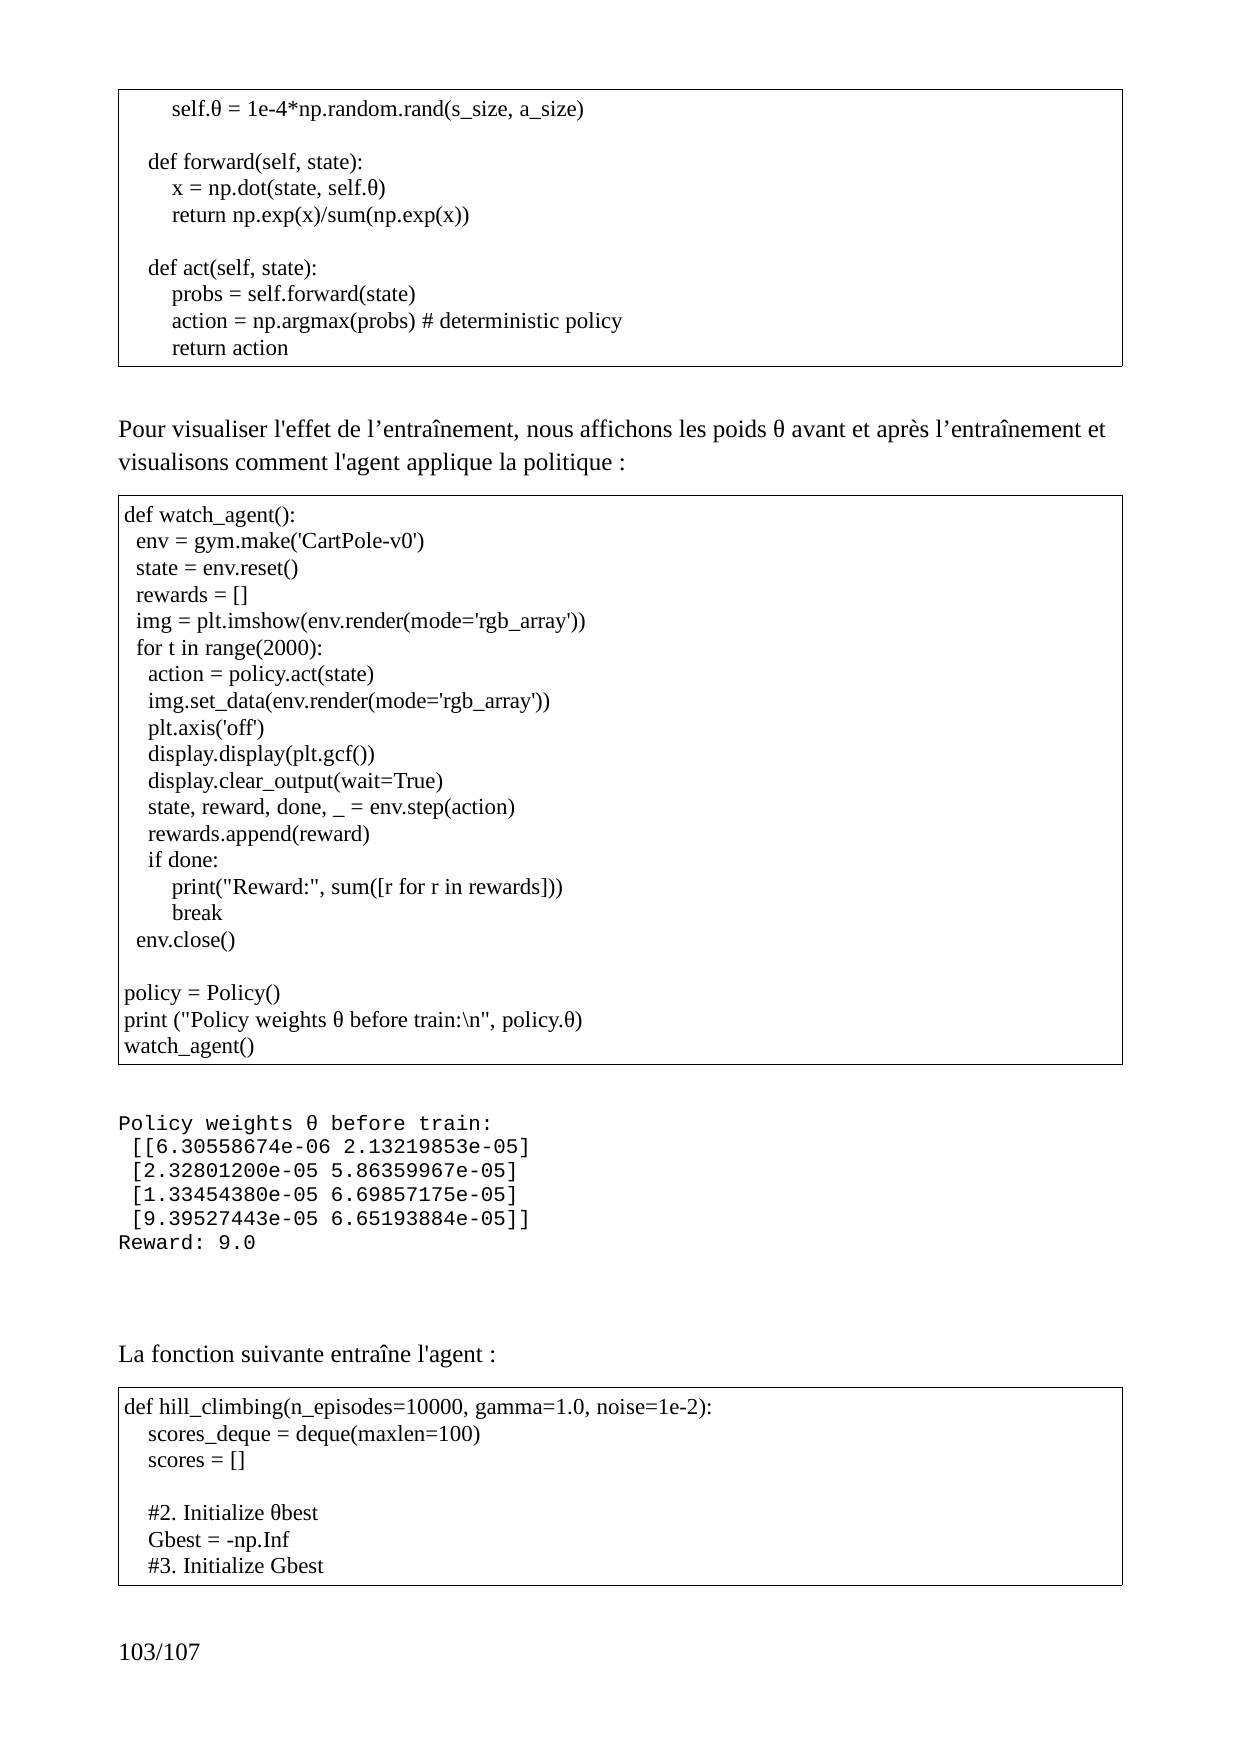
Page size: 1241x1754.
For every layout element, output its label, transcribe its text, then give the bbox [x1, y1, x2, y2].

table_header self.θ = 1e-4*np.random.rand(s_size, a_size) def forward(self, state): x = np.dot(state, self.θ) return np.exp(x)/sum(np.exp(x)) def act(self, state): probs = self.forward(state) action = np.argmax(probs) # deterministic policy return action [119, 90, 1122, 366]
text [2.32801200e-05 5.86359967e-05] [118, 1160, 1122, 1184]
table_header def hill_climbing(n_episodes=10000, gamma=1.0, noise=1e-2): scores_deque = deque(maxlen=100) scores = [] #2. Initialize θbest Gbest = -np.Inf #3. Initialize Gbest [119, 1388, 1122, 1584]
text Reward: 9.0 [118, 1232, 1122, 1256]
table_header def watch_agent(): env = gym.make('CartPole-v0') state = env.reset() rewards = [] img = plt.imshow(env.render(mode='rgb_array')) for t in range(2000): action = policy.act(state) img.set_data(env.render(mode='rgb_array')) plt.axis('off') display.display(plt.gcf()) display.clear_output(wait=True) state, reward, done, _ = env.step(action) rewards.append(reward) if done: print("Reward:", sum([r for r in rewards])) break env.close() policy = Policy() print ("Policy weights θ before train:\n", policy.θ) watch_agent() [119, 496, 1122, 1064]
text Policy weights θ before train: [118, 1112, 1122, 1136]
text La fonction suivante entraîne l'agent : [118, 1339, 1122, 1368]
text [1.33454380e-05 6.69857175e-05] [118, 1184, 1122, 1208]
text Pour visualiser l'effet de l’entraînement, nous affichons les poids θ avant et après l’entraînement et visualisons comment l'agent applique la politique : [118, 414, 1122, 476]
text [[6.30558674e-06 2.13219853e-05] [118, 1136, 1122, 1160]
text [9.39527443e-05 6.65193884e-05]] [118, 1208, 1122, 1232]
